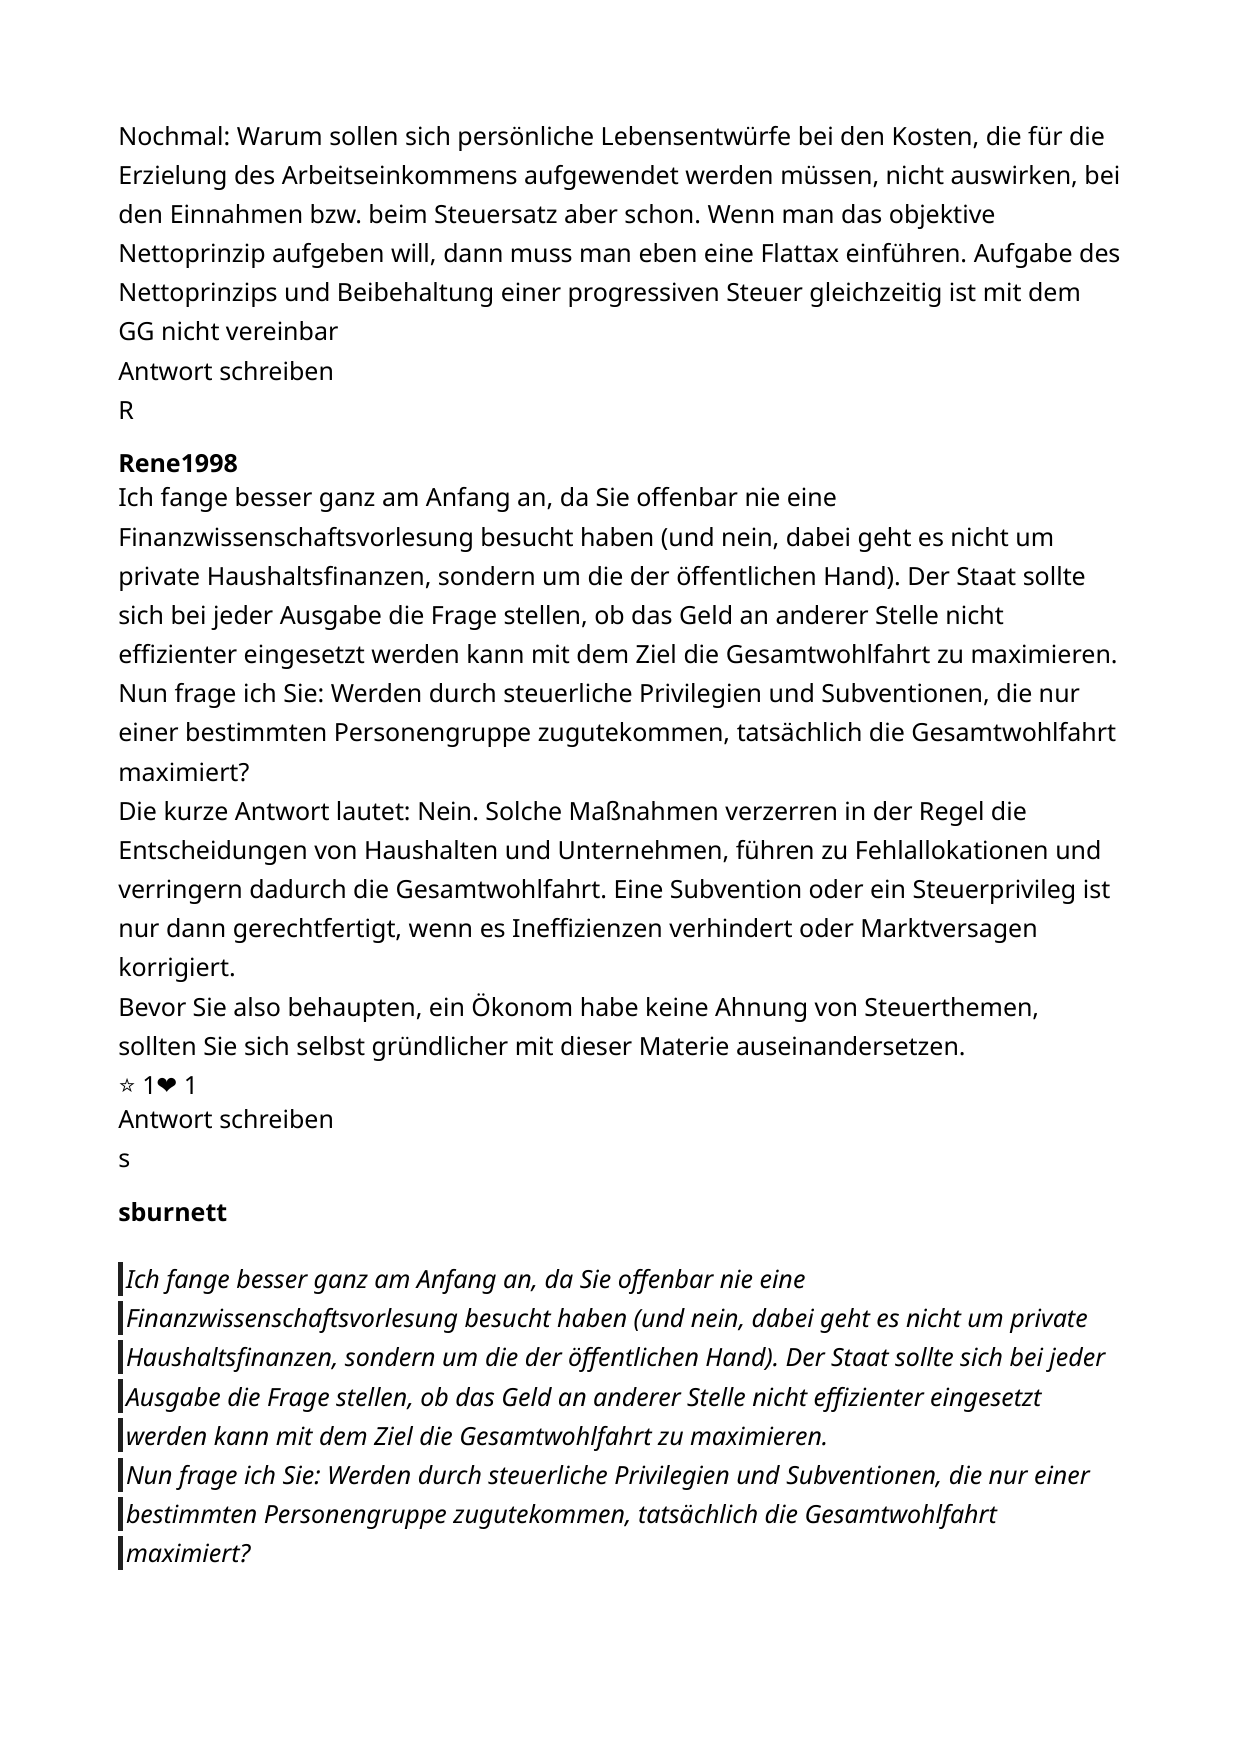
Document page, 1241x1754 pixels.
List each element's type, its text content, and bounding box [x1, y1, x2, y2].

text Ich fange besser ganz am Anfang an, da Sie offenbar nie eine Finanzwissenschaftsvorlesung besucht haben (und nein, dabei geht es nicht um private Haushaltsfinanzen, sondern um die der öffentlichen Hand). Der Staat sollte sich bei jeder Ausgabe die Frage stellen, ob das Geld an anderer Stelle nicht effizienter eingesetzt werden kann mit dem Ziel die Gesamtwohlfahrt zu maximieren. [118, 480, 1122, 671]
subtitle Rene1998 [118, 446, 1122, 480]
subtitle sburnett [118, 1194, 1122, 1229]
text Antwort schreiben [118, 1102, 1122, 1136]
text Bevor Sie also behaupten, ein Ökonom habe keine Ahnung von Steuerthemen, sollten Sie sich selbst gründlicher mit dieser Materie auseinandersetzen. [118, 989, 1122, 1062]
text Nun frage ich Sie: Werden durch steuerliche Privilegien und Subventionen, die nur einer bestimmten Personengruppe zugutekommen, tatsächlich die Gesamtwohlfahrt maximiert? [118, 676, 1122, 788]
text s [118, 1141, 1122, 1175]
text Die kurze Antwort lautet: Nein. Solche Maßnahmen verzerren in der Regel die Entscheidungen von Haushalten und Unternehmen, führen zu Fehlallokationen und verringern dadurch die Gesamtwohlfahrt. Eine Subvention oder ein Steuerprivileg ist nur dann gerechtfertigt, wenn es Ineffizienzen verhindert oder Marktversagen korrigiert. [118, 793, 1122, 984]
text Antwort schreiben [118, 353, 1122, 387]
text Ich fange besser ganz am Anfang an, da Sie offenbar nie eine Finanzwissenschaftsvorlesung besucht haben (und nein, dabei geht es nicht um private Haushaltsfinanzen, sondern um die der öffentlichen Hand). Der Staat sollte sich bei jeder Ausgabe die Frage stellen, ob das Geld an anderer Stelle nicht effizienter eingesetzt werden kann mit dem Ziel die Gesamtwohlfahrt zu maximieren. [118, 1262, 1122, 1452]
text Nochmal: Warum sollen sich persönliche Lebensentwürfe bei den Kosten, die für die Erzielung des Arbeitseinkommens aufgewendet werden müssen, nicht auswirken, bei den Einnahmen bzw. beim Steuersatz aber schon. Wenn man das objektive Nettoprinzip aufgeben will, dann muss man eben eine Flattax einführen. Aufgabe des Nettoprinzips und Beibehaltung einer progressiven Steuer gleichzeitig ist mit dem GG nicht vereinbar [118, 118, 1122, 348]
text ⭐️ 1❤️ 1 [118, 1068, 1122, 1102]
text Nun frage ich Sie: Werden durch steuerliche Privilegien und Subventionen, die nur einer bestimmten Personengruppe zugutekommen, tatsächlich die Gesamtwohlfahrt maximiert? [118, 1457, 1122, 1570]
text R [118, 392, 1122, 426]
